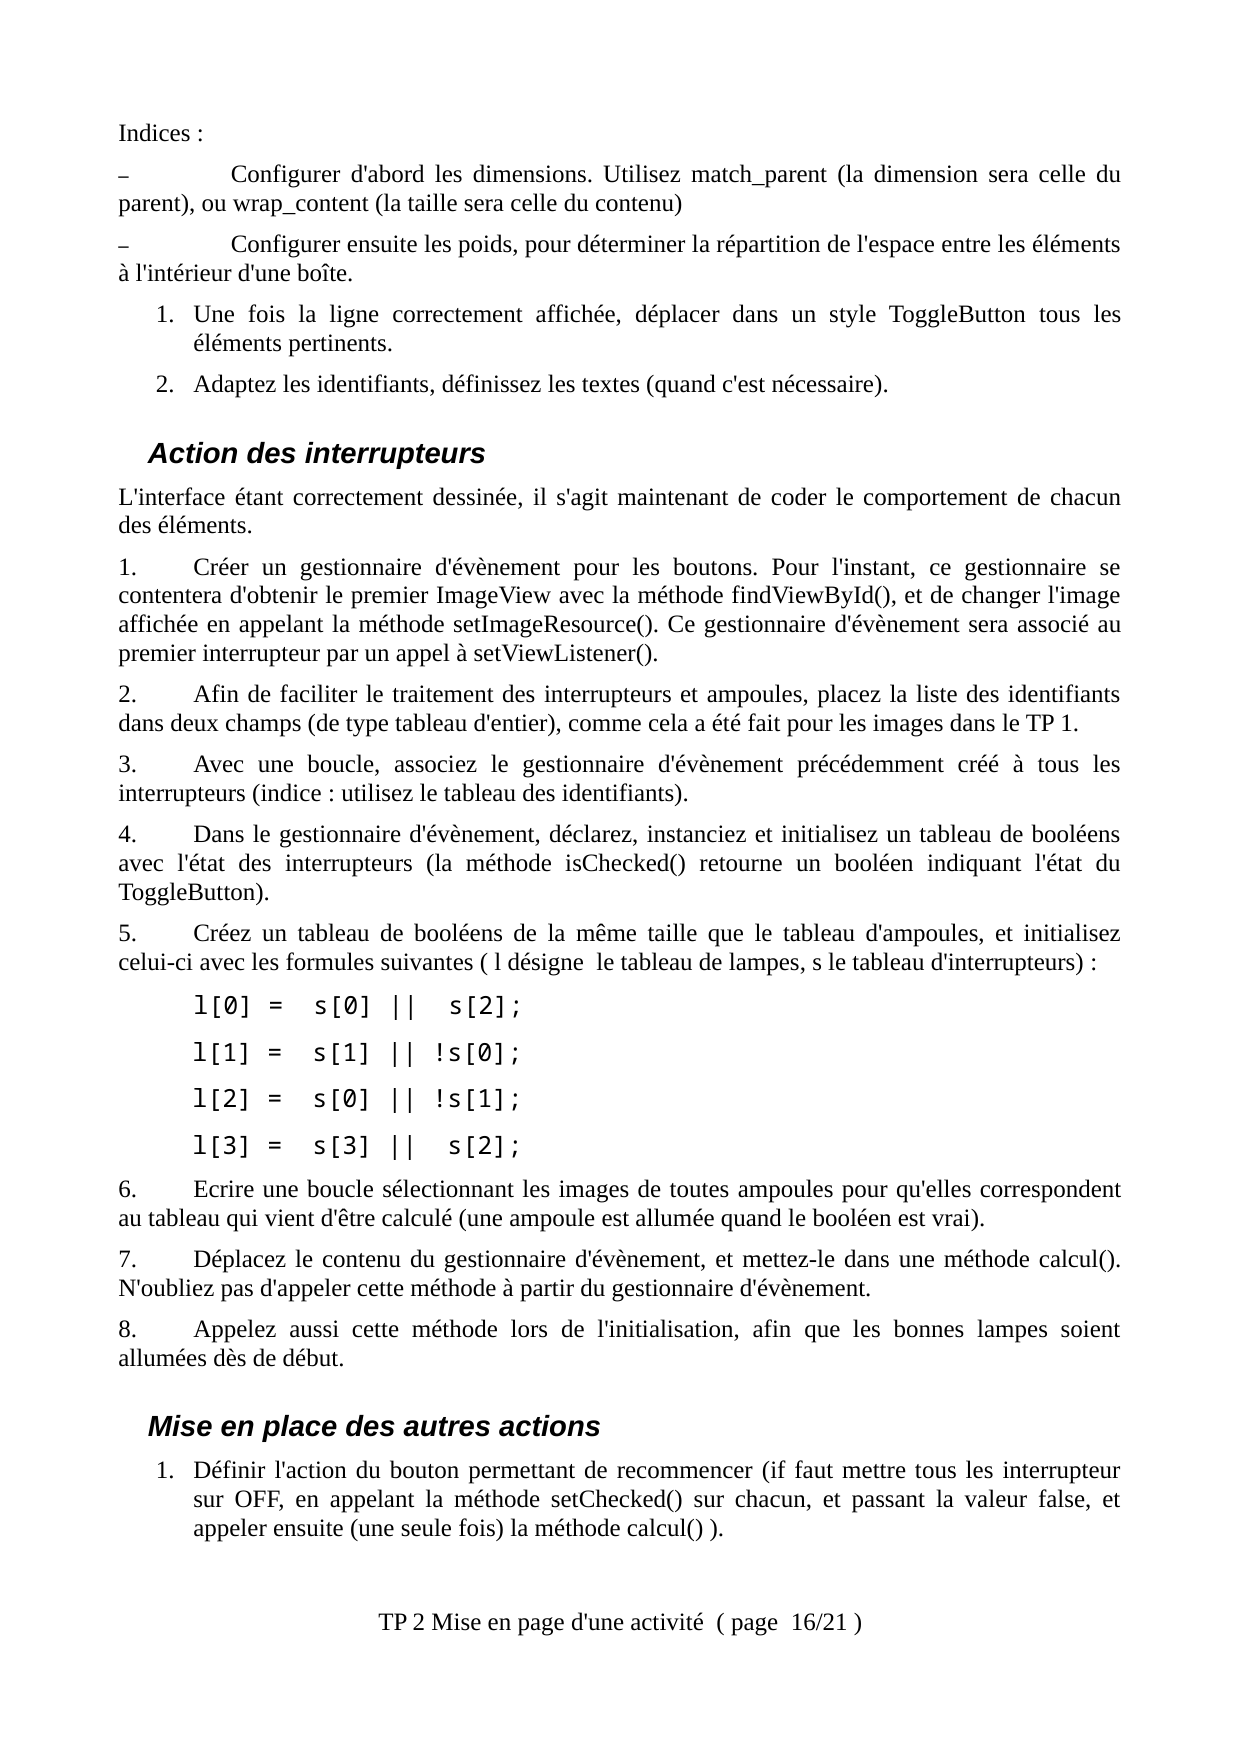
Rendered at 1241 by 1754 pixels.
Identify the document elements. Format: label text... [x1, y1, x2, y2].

list Configurer ensuite les poids, pour déterminer la répartition de l'espace entre les éléments à l'intérieur d'une boîte. [118, 229, 1122, 287]
list Afin de faciliter le traitement des interrupteurs et ampoules, placez la liste des identifiants dans deux champs (de type tableau d'entier), comme cela a été fait pour les images dans le TP 1. [118, 679, 1122, 737]
list Une fois la ligne correctement affichée, déplacer dans un style ToggleButton tous les éléments pertinents. [156, 299, 1122, 357]
subtitle Mise en place des autres actions [118, 1409, 1122, 1443]
text l[1] = s[1] || !s[0]; [118, 1034, 1122, 1068]
list Adaptez les identifiants, définissez les textes (quand c'est nécessaire). [156, 369, 1122, 398]
list Avec une boucle, associez le gestionnaire d'évènement précédemment créé à tous les interrupteurs (indice : utilisez le tableau des identifiants). [118, 749, 1122, 807]
subtitle Action des interrupteurs [118, 436, 1122, 469]
list Dans le gestionnaire d'évènement, déclarez, instanciez et initialisez un tableau de booléens avec l'état des interrupteurs (la méthode isChecked() retourne un booléen indiquant l'état du ToggleButton). [118, 819, 1122, 905]
list Définir l'action du bouton permettant de recommencer (if faut mettre tous les interrupteur sur OFF, en appelant la méthode setChecked() sur chacun, et passant la valeur false, et appeler ensuite (une seule fois) la méthode calcul() ). [156, 1455, 1122, 1541]
list Configurer d'abord les dimensions. Utilisez match_parent (la dimension sera celle du parent), ou wrap_content (la taille sera celle du contenu) [118, 159, 1122, 217]
list Déplacez le contenu du gestionnaire d'évènement, et mettez-le dans une méthode calcul(). N'oubliez pas d'appeler cette méthode à partir du gestionnaire d'évènement. [118, 1244, 1122, 1302]
text L'interface étant correctement dessinée, il s'agit maintenant de coder le comportement de chacun des éléments. [118, 482, 1122, 539]
text l[3] = s[3] || s[2]; [118, 1128, 1122, 1162]
text l[2] = s[0] || !s[1]; [118, 1081, 1122, 1115]
list l[0] = s[0] || s[2]; [156, 988, 1122, 1022]
list Appelez aussi cette méthode lors de l'initialisation, afin que les bonnes lampes soient allumées dès de début. [118, 1314, 1122, 1372]
text Indices : [118, 118, 1122, 147]
list Ecrire une boucle sélectionnant les images de toutes ampoules pour qu'elles correspondent au tableau qui vient d'être calculé (une ampoule est allumée quand le booléen est vrai). [118, 1174, 1122, 1232]
list Créer un gestionnaire d'évènement pour les boutons. Pour l'instant, ce gestionnaire se contentera d'obtenir le premier ImageView avec la méthode findViewById(), et de changer l'image affichée en appelant la méthode setImageResource(). Ce gestionnaire d'évènement sera associé au premier interrupteur par un appel à setViewListener(). [118, 552, 1122, 667]
list Créez un tableau de booléens de la même taille que le tableau d'ampoules, et initialisez celui-ci avec les formules suivantes ( l désigne le tableau de lampes, s le tableau d'interrupteurs) : [118, 918, 1122, 975]
